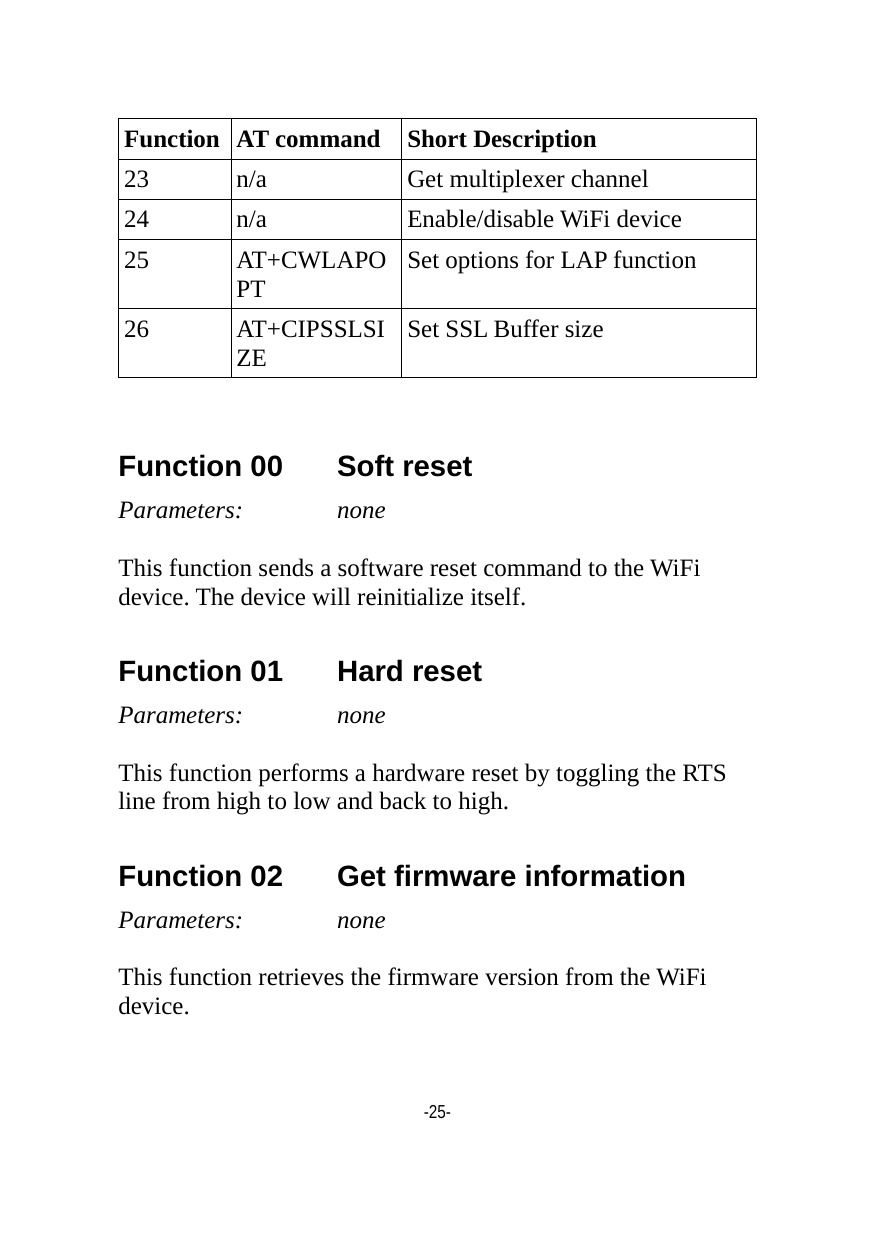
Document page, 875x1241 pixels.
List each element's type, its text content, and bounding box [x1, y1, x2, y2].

text Parameters: none [118, 905, 756, 933]
table_cell AT+CIPSSLSIZE [232, 309, 401, 377]
text Parameters: none [118, 496, 756, 524]
text This function retrieves the firmware version from the WiFi device. [118, 962, 756, 1020]
table_cell n/a [232, 200, 401, 239]
table_cell Set options for LAP function [402, 240, 756, 308]
subtitle Function 02 Get firmware information [118, 858, 756, 892]
table_cell AT+CWLAPOPT [232, 240, 401, 308]
table_header Short Description [402, 119, 756, 158]
table_cell 25 [119, 240, 231, 308]
subtitle Function 01 Hard reset [118, 654, 756, 688]
table_cell Get multiplexer channel [402, 160, 756, 199]
text Parameters: none [118, 700, 756, 729]
table_cell Set SSL Buffer size [402, 309, 756, 377]
table_cell 24 [119, 200, 231, 239]
table_cell 26 [119, 309, 231, 377]
table_cell n/a [232, 160, 401, 199]
table_cell 23 [119, 160, 231, 199]
text This function performs a hardware reset by toggling the RTS line from high to low and back to high. [118, 758, 756, 815]
table_header AT command [232, 119, 401, 158]
table_header Function [119, 119, 231, 158]
text This function sends a software reset command to the WiFi device. The device will reinitialize itself. [118, 553, 756, 611]
subtitle Function 00 Soft reset [118, 449, 756, 483]
table_cell Enable/disable WiFi device [402, 200, 756, 239]
